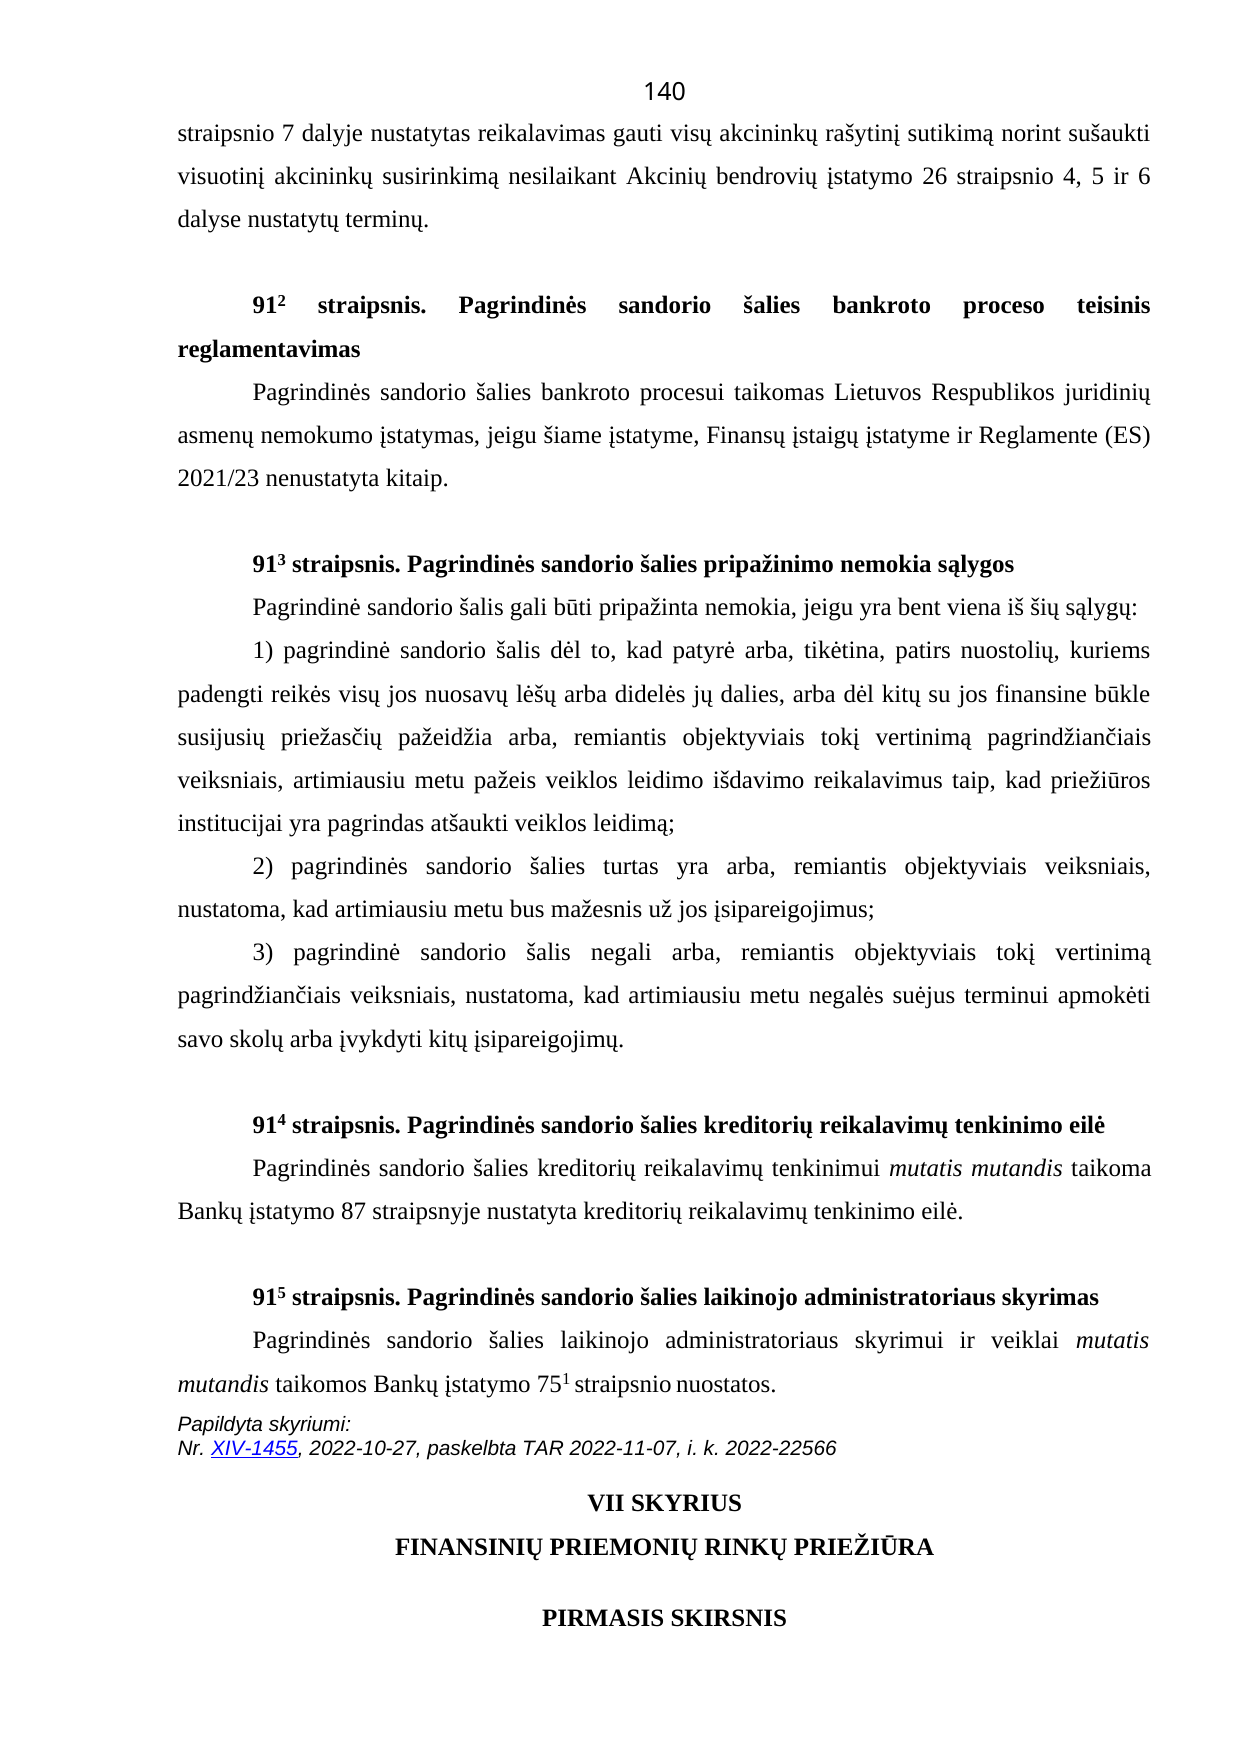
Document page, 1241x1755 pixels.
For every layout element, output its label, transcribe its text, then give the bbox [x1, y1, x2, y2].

text Papildyta skyriumi: [177, 1412, 1152, 1436]
text PIRMASIS SKIRSNIS [177, 1603, 1152, 1632]
text Pagrindinės sandorio šalies bankroto procesui taikomas Lietuvos Respublikos juridinių asmenų nemokumo įstatymas, jeigu šiame įstatyme, Finansų įstaigų įstatyme ir Reglamente (ES) 2021/23 nenustatyta kitaip. [177, 377, 1152, 492]
text 3) pagrindinė sandorio šalis negali arba, remiantis objektyviais tokį vertinimą pagrindžiančiais veiksniais, nustatoma, kad artimiausiu metu negalės suėjus terminui apmokėti savo skolų arba įvykdyti kitų įsipareigojimų. [177, 937, 1152, 1052]
text FINANSINIŲ PRIEMONIŲ RINKŲ PRIEŽIŪRA [177, 1532, 1152, 1560]
text straipsnio 7 dalyje nustatytas reikalavimas gauti visų akcininkų rašytinį sutikimą norint sušaukti visuotinį akcininkų susirinkimą nesilaikant Akcinių bendrovių įstatymo 26 straipsnio 4, 5 ir 6 dalyse nustatytų terminų. [177, 118, 1152, 233]
text 913 straipsnis. Pagrindinės sandorio šalies pripažinimo nemokia sąlygos [177, 549, 1152, 578]
text 912 straipsnis. Pagrindinės sandorio šalies bankroto proceso teisinis reglamentavimas [177, 291, 1152, 362]
text 915 straipsnis. Pagrindinės sandorio šalies laikinojo administratoriaus skyrimas [177, 1282, 1152, 1311]
text Pagrindinė sandorio šalis gali būti pripažinta nemokia, jeigu yra bent viena iš šių sąlygų: [177, 592, 1152, 621]
text 2) pagrindinės sandorio šalies turtas yra arba, remiantis objektyviais veiksniais, nustatoma, kad artimiausiu metu bus mažesnis už jos įsipareigojimus; [177, 851, 1152, 923]
text Nr. XIV-1455, 2022-10-27, paskelbta TAR 2022-11-07, i. k. 2022-22566 [177, 1436, 1152, 1460]
text VII SKYRIUS [177, 1488, 1152, 1517]
text Pagrindinės sandorio šalies laikinojo administratoriaus skyrimui ir veiklai mutatis mutandis taikomos Bankų įstatymo 751 straipsnio nuostatos. [177, 1326, 1152, 1397]
text 914 straipsnis. Pagrindinės sandorio šalies kreditorių reikalavimų tenkinimo eilė [177, 1110, 1152, 1139]
text Pagrindinės sandorio šalies kreditorių reikalavimų tenkinimui mutatis mutandis taikoma Bankų įstatymo 87 straipsnyje nustatyta kreditorių reikalavimų tenkinimo eilė. [177, 1153, 1152, 1225]
text 1) pagrindinė sandorio šalis dėl to, kad patyrė arba, tikėtina, patirs nuostolių, kuriems padengti reikės visų jos nuosavų lėšų arba didelės jų dalies, arba dėl kitų su jos finansine būkle susijusių priežasčių pažeidžia arba, remiantis objektyviais tokį vertinimą pagrindžiančiais veiksniais, artimiausiu metu pažeis veiklos leidimo išdavimo reikalavimus taip, kad priežiūros institucijai yra pagrindas atšaukti veiklos leidimą; [177, 636, 1152, 837]
